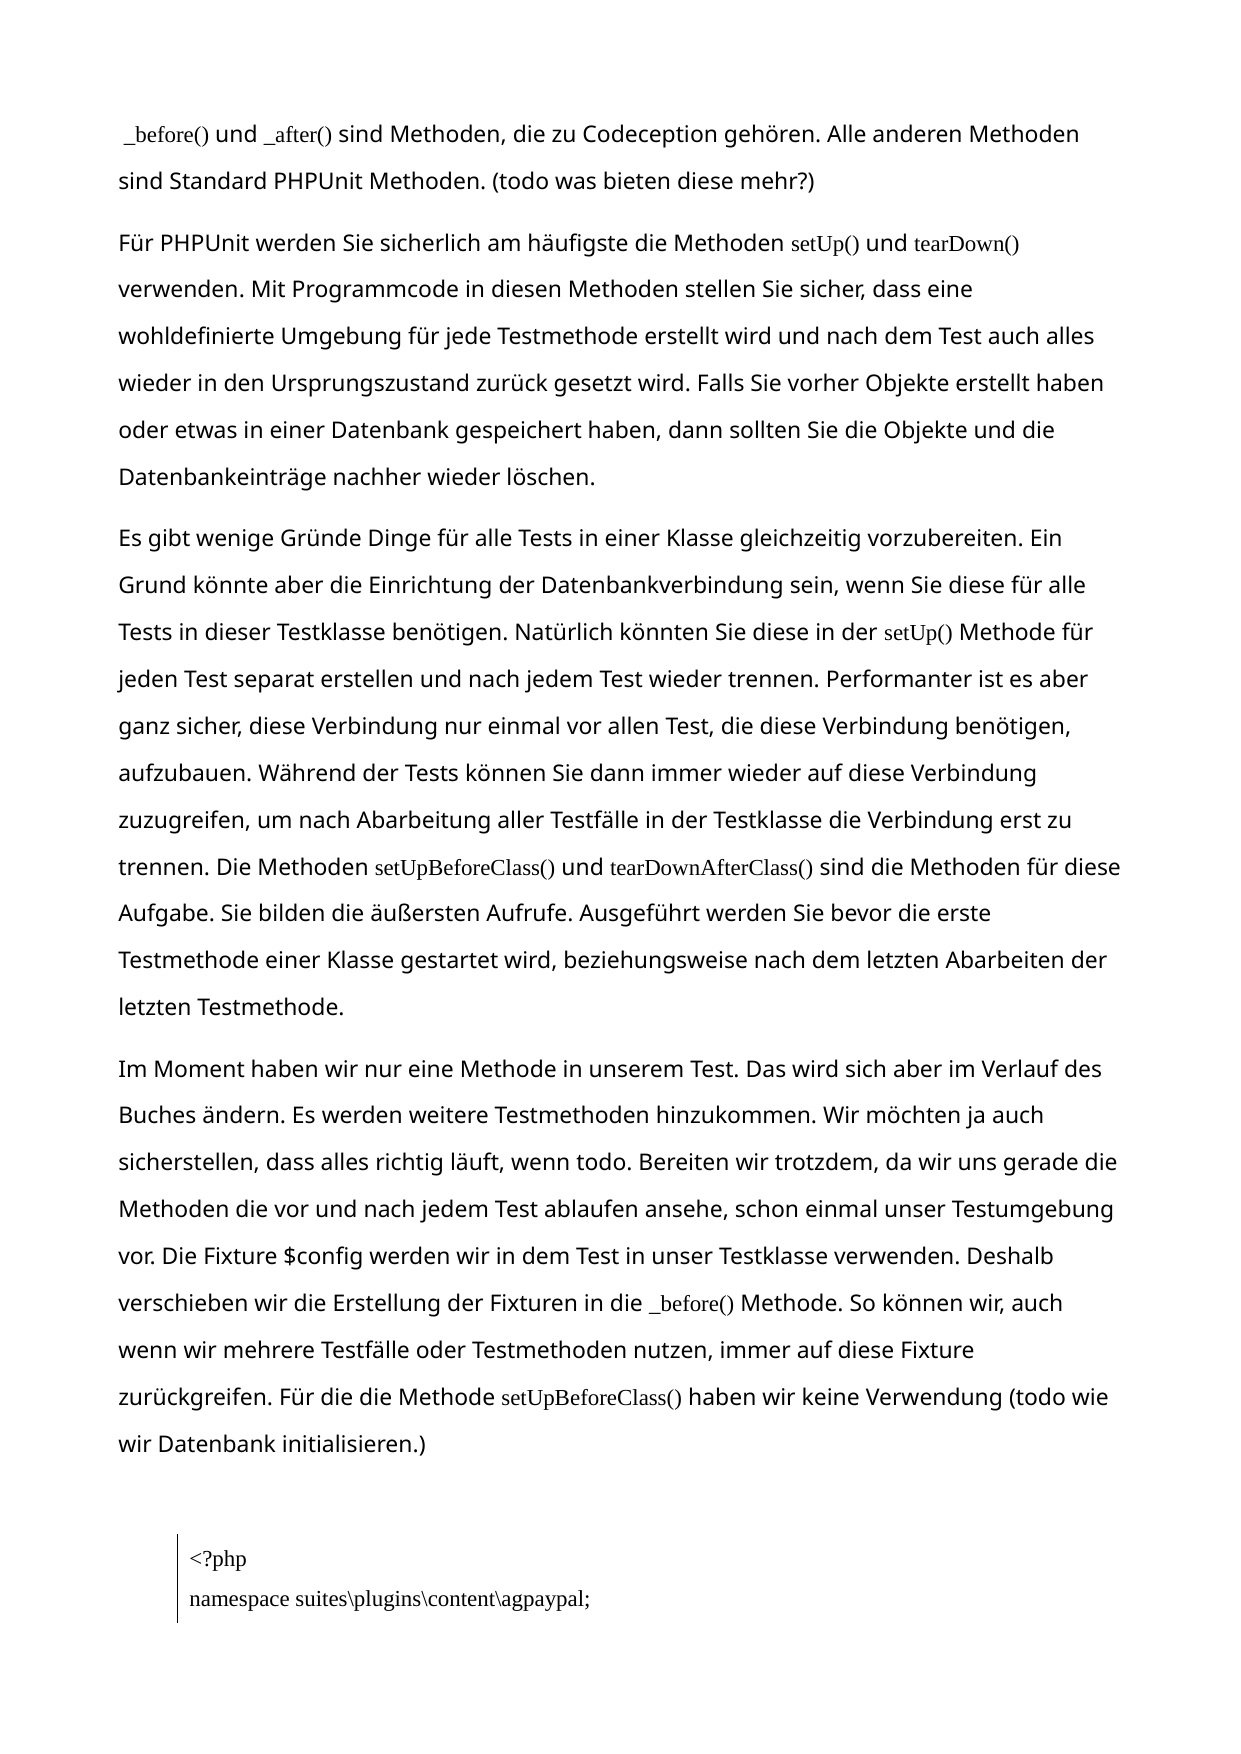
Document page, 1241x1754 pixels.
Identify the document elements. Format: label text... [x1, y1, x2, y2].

text Für PHPUnit werden Sie sicherlich am häufigste die Methoden setUp() und tearDown() verwenden. Mit Programmcode in diesen Methoden stellen Sie sicher, dass eine wohldefinierte Umgebung für jede Testmethode erstellt wird und nach dem Test auch alles wieder in den Ursprungszustand zurück gesetzt wird. Falls Sie vorher Objekte erstellt haben oder etwas in einer Datenbank gespeichert haben, dann sollten Sie die Objekte und die Datenbankeinträge nachher wieder löschen. [118, 226, 1122, 492]
text Im Moment haben wir nur eine Methode in unserem Test. Das wird sich aber im Verlauf des Buches ändern. Es werden weitere Testmethoden hinzukommen. Wir möchten ja auch sicherstellen, dass alles richtig läuft, wenn todo. Bereiten wir trotzdem, da wir uns gerade die Methoden die vor und nach jedem Test ablaufen ansehe, schon einmal unser Testumgebung vor. Die Fixture $config werden wir in dem Test in unser Testklasse verwenden. Deshalb verschieben wir die Erstellung der Fixturen in die _before() Methode. So können wir, auch wenn wir mehrere Testfälle oder Testmethoden nutzen, immer auf diese Fixture zurückgreifen. Für die die Methode setUpBeforeClass() haben wir keine Verwendung (todo wie wir Datenbank initialisieren.) [118, 1052, 1122, 1459]
text <?php namespace suites\plugins\content\agpaypal; [177, 1533, 1122, 1623]
text _before() und _after() sind Methoden, die zu Codeception gehören. Alle anderen Methoden sind Standard PHPUnit Methoden. (todo was bieten diese mehr?) [118, 118, 1122, 196]
text Es gibt wenige Gründe Dinge für alle Tests in einer Klasse gleichzeitig vorzubereiten. Ein Grund könnte aber die Einrichtung der Datenbankverbindung sein, wenn Sie diese für alle Tests in dieser Testklasse benötigen. Natürlich könnten Sie diese in der setUp() Methode für jeden Test separat erstellen und nach jedem Test wieder trennen. Performanter ist es aber ganz sicher, diese Verbindung nur einmal vor allen Test, die diese Verbindung benötigen, aufzubauen. Während der Tests können Sie dann immer wieder auf diese Verbindung zuzugreifen, um nach Abarbeitung aller Testfälle in der Testklasse die Verbindung erst zu trennen. Die Methoden setUpBeforeClass() und tearDownAfterClass() sind die Methoden für diese Aufgabe. Sie bilden die äußersten Aufrufe. Ausgeführt werden Sie bevor die erste Testmethode einer Klasse gestartet wird, beziehungsweise nach dem letzten Abarbeiten der letzten Testmethode. [118, 522, 1122, 1022]
